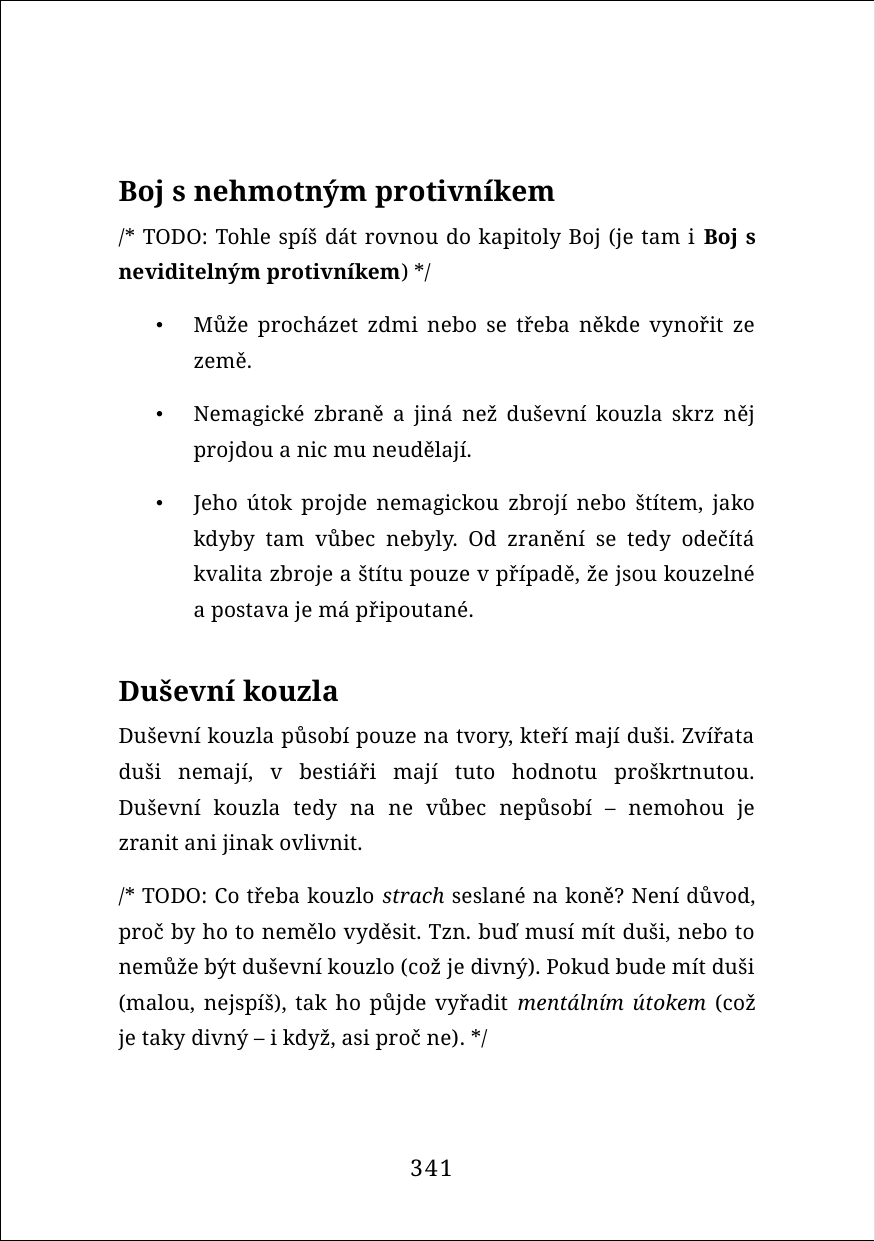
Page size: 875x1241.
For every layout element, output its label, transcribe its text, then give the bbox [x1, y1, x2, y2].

list Nemagické zbraně a jiná než duševní kouzla skrz něj projdou a nic mu neudělají. [156, 399, 756, 463]
text /* TODO: Tohle spíš dát rovnou do kapitoly Boj (je tam i Boj s neviditelným protivníkem) */ [118, 222, 756, 286]
list Může procházet zdmi nebo se třeba někde vynořit ze země. [156, 311, 756, 374]
text Duševní kouzla působí pouze na tvory, kteří mají duši. Zvířata duši nemají, v bestiáři mají tuto hodnotu proškrtnutou. Duševní kouzla tedy na ne vůbec nepůsobí – nemohou je zranit ani jinak ovlivnit. [118, 722, 756, 857]
subtitle Duševní kouzla [118, 672, 756, 710]
text /* TODO: Co třeba kouzlo strach seslané na koně? Není důvod, proč by ho to nemělo vyděsit. Tzn. buď musí mít duši, nebo to nemůže být duševní kouzlo (což je divný). Pokud bude mít duši (malou, nejspíš), tak ho půjde vyřadit mentálním útokem (což je taky divný – i když, asi proč ne). */ [118, 881, 756, 1052]
list Jeho útok projde nemagickou zbrojí nebo štítem, jako kdyby tam vůbec nebyly. Od zranění se tedy odečítá kvalita zbroje a štítu pouze v případě, že jsou kouzelné a postava je má připoutané. [156, 488, 756, 623]
subtitle Boj s nehmotným protivníkem [118, 172, 756, 210]
